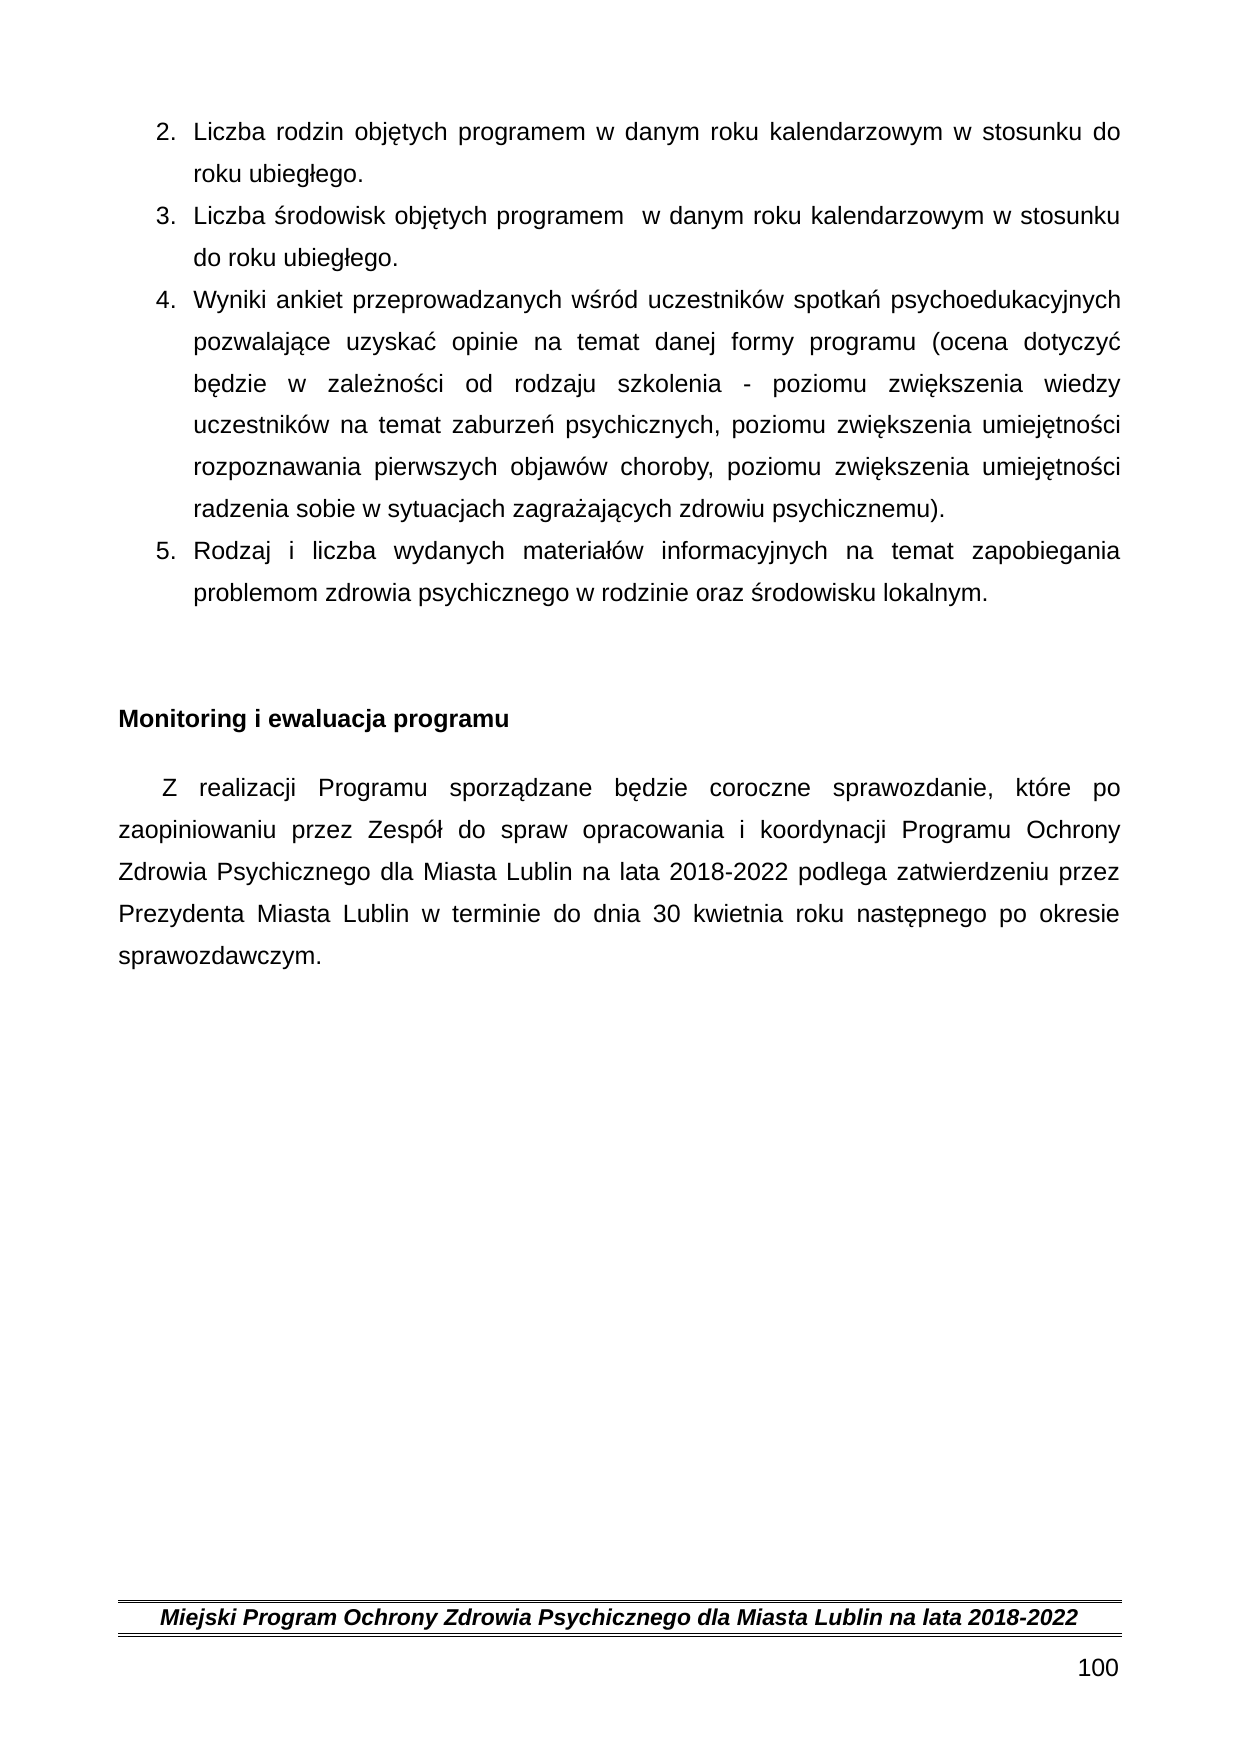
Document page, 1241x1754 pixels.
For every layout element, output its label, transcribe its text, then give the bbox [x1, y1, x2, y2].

text Monitoring i ewaluacja programu [118, 704, 1122, 732]
list Wyniki ankiet przeprowadzanych wśród uczestników spotkań psychoedukacyjnych pozwalające uzyskać opinie na temat danej formy programu (ocena dotyczyć będzie w zależności od rodzaju szkolenia - poziomu zwiększenia wiedzy uczestników na temat zaburzeń psychicznych, poziomu zwiększenia umiejętności rozpoznawania pierwszych objawów choroby, poziomu zwiększenia umiejętności radzenia sobie w sytuacjach zagrażających zdrowiu psychicznemu). [156, 286, 1122, 523]
list Rodzaj i liczba wydanych materiałów informacyjnych na temat zapobiegania problemom zdrowia psychicznego w rodzinie oraz środowisku lokalnym. [156, 537, 1122, 607]
text Z realizacji Programu sporządzane będzie coroczne sprawozdanie, które po zaopiniowaniu przez Zespół do spraw opracowania i koordynacji Programu Ochrony Zdrowia Psychicznego dla Miasta Lublin na lata 2018-2022 podlega zatwierdzeniu przez Prezydenta Miasta Lublin w terminie do dnia 30 kwietnia roku następnego po okresie sprawozdawczym. [118, 774, 1122, 969]
list Liczba środowisk objętych programem w danym roku kalendarzowym w stosunku do roku ubiegłego. [156, 202, 1122, 272]
list Liczba rodzin objętych programem w danym roku kalendarzowym w stosunku do roku ubiegłego. [156, 118, 1122, 188]
